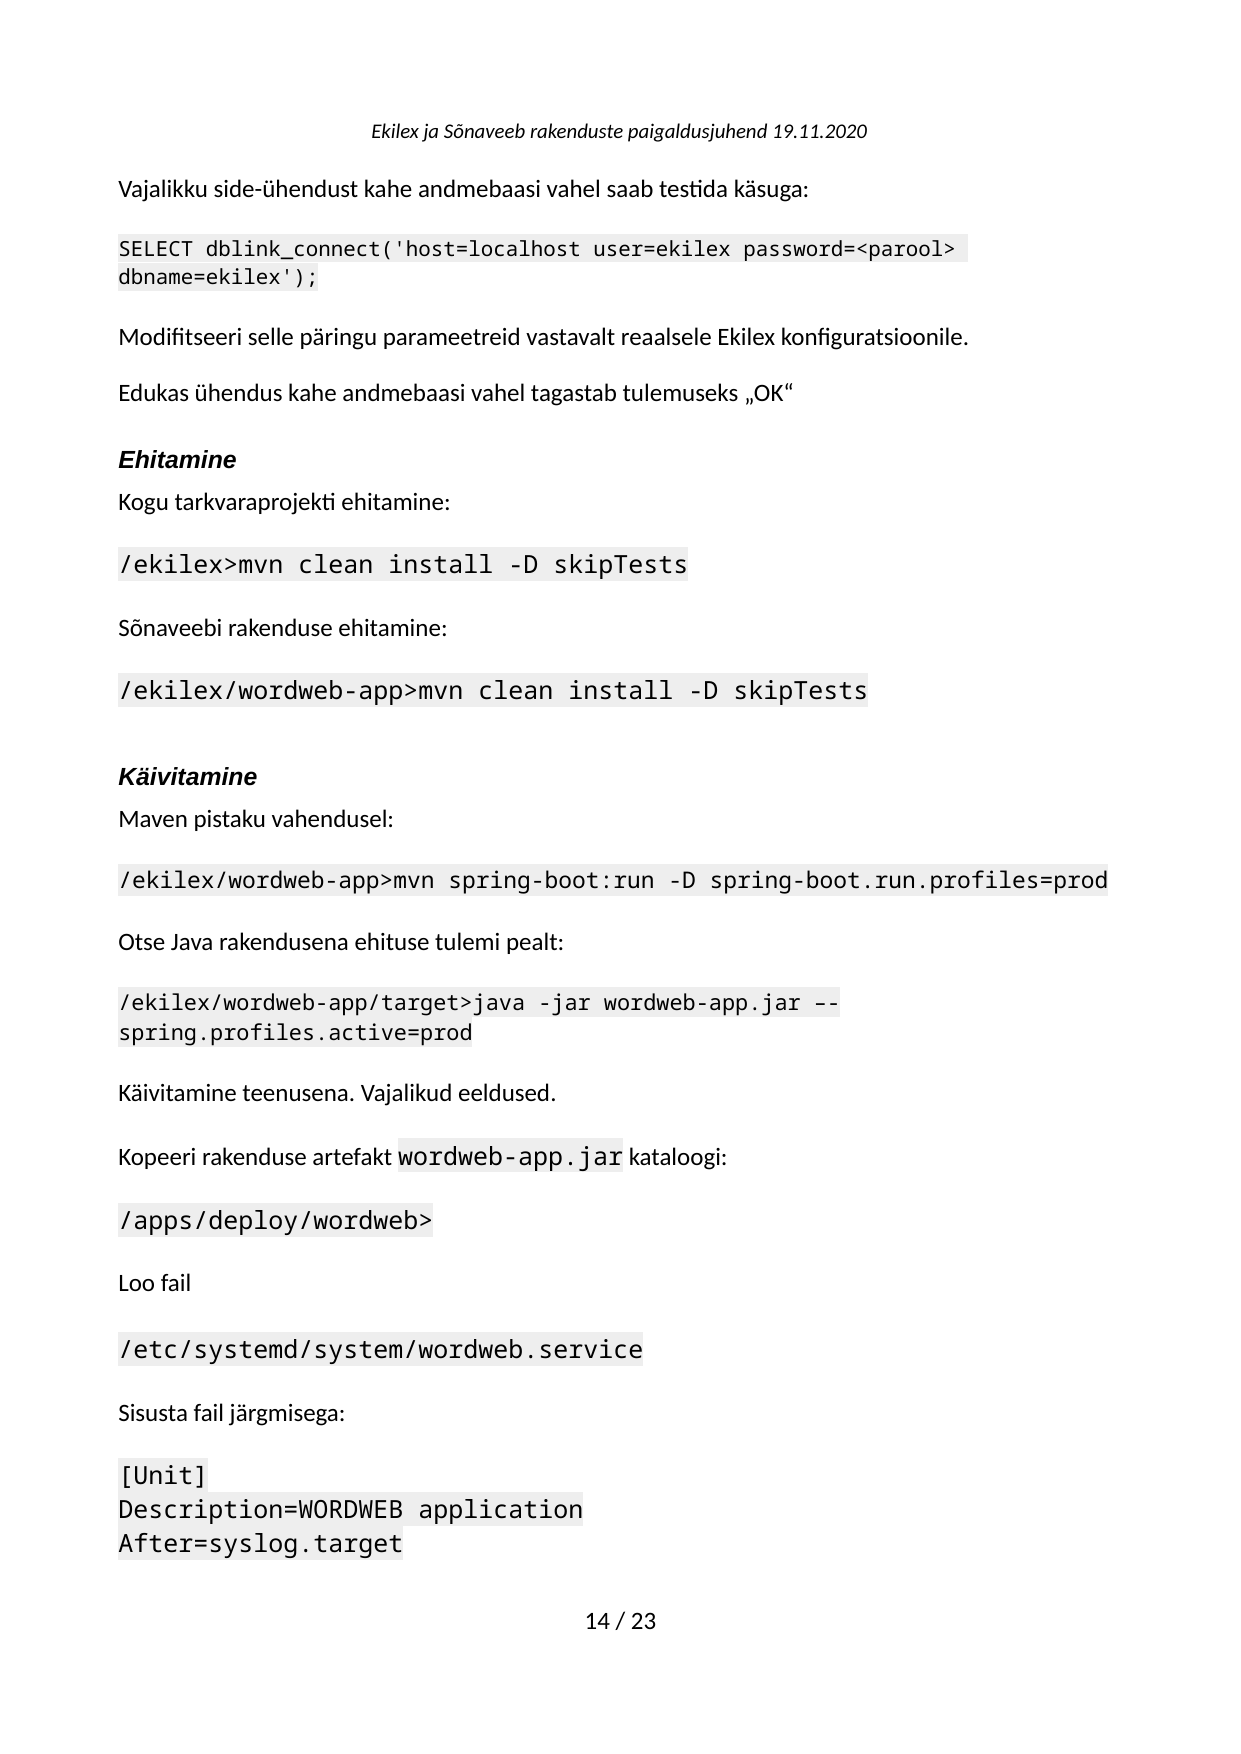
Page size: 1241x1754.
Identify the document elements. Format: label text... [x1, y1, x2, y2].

text Käivitamine teenusena. Vajalikud eeldused. [118, 1077, 1122, 1108]
text Maven pistaku vahendusel: [118, 803, 1122, 834]
text Loo fail [118, 1267, 1122, 1298]
text Edukas ühendus kahe andmebaasi vahel tagastab tulemuseks „OK“ [118, 377, 1122, 407]
text Modifitseeri selle päringu parameetreid vastavalt reaalsele Ekilex konfiguratsioonile. [118, 321, 1122, 352]
text Vajalikku side-ühendust kahe andmebaasi vahel saab testida käsuga: [118, 173, 1122, 203]
text Sisusta fail järgmisega: [118, 1397, 1122, 1427]
text [Unit] [118, 1458, 1122, 1492]
text /ekilex>mvn clean install -D skipTests [118, 547, 1122, 581]
text After=syslog.target [118, 1526, 1122, 1560]
text /etc/systemd/system/wordweb.service [118, 1332, 1122, 1366]
text SELECT dblink_connect('host=localhost user=ekilex password=<parool> dbname=ekilex'); [118, 234, 1122, 291]
text /ekilex/wordweb-app>mvn spring-boot:run -D spring-boot.run.profiles=prod [118, 864, 1122, 896]
text /ekilex/wordweb-app>mvn clean install -D skipTests [118, 673, 1122, 707]
text Kopeeri rakenduse artefakt wordweb-app.jar kataloogi: [118, 1138, 1122, 1172]
text Kogu tarkvaraprojekti ehitamine: [118, 486, 1122, 517]
subtitle Käivitamine [118, 762, 1122, 791]
text Description=WORDWEB application [118, 1492, 1122, 1526]
text Otse Java rakendusena ehituse tulemi pealt: [118, 926, 1122, 957]
text Sõnaveebi rakenduse ehitamine: [118, 612, 1122, 642]
text /ekilex/wordweb-app/target>java -jar wordweb-app.jar –-spring.profiles.active=prod [118, 987, 1122, 1047]
text /apps/deploy/wordweb> [118, 1203, 1122, 1237]
subtitle Ehitamine [118, 445, 1122, 473]
